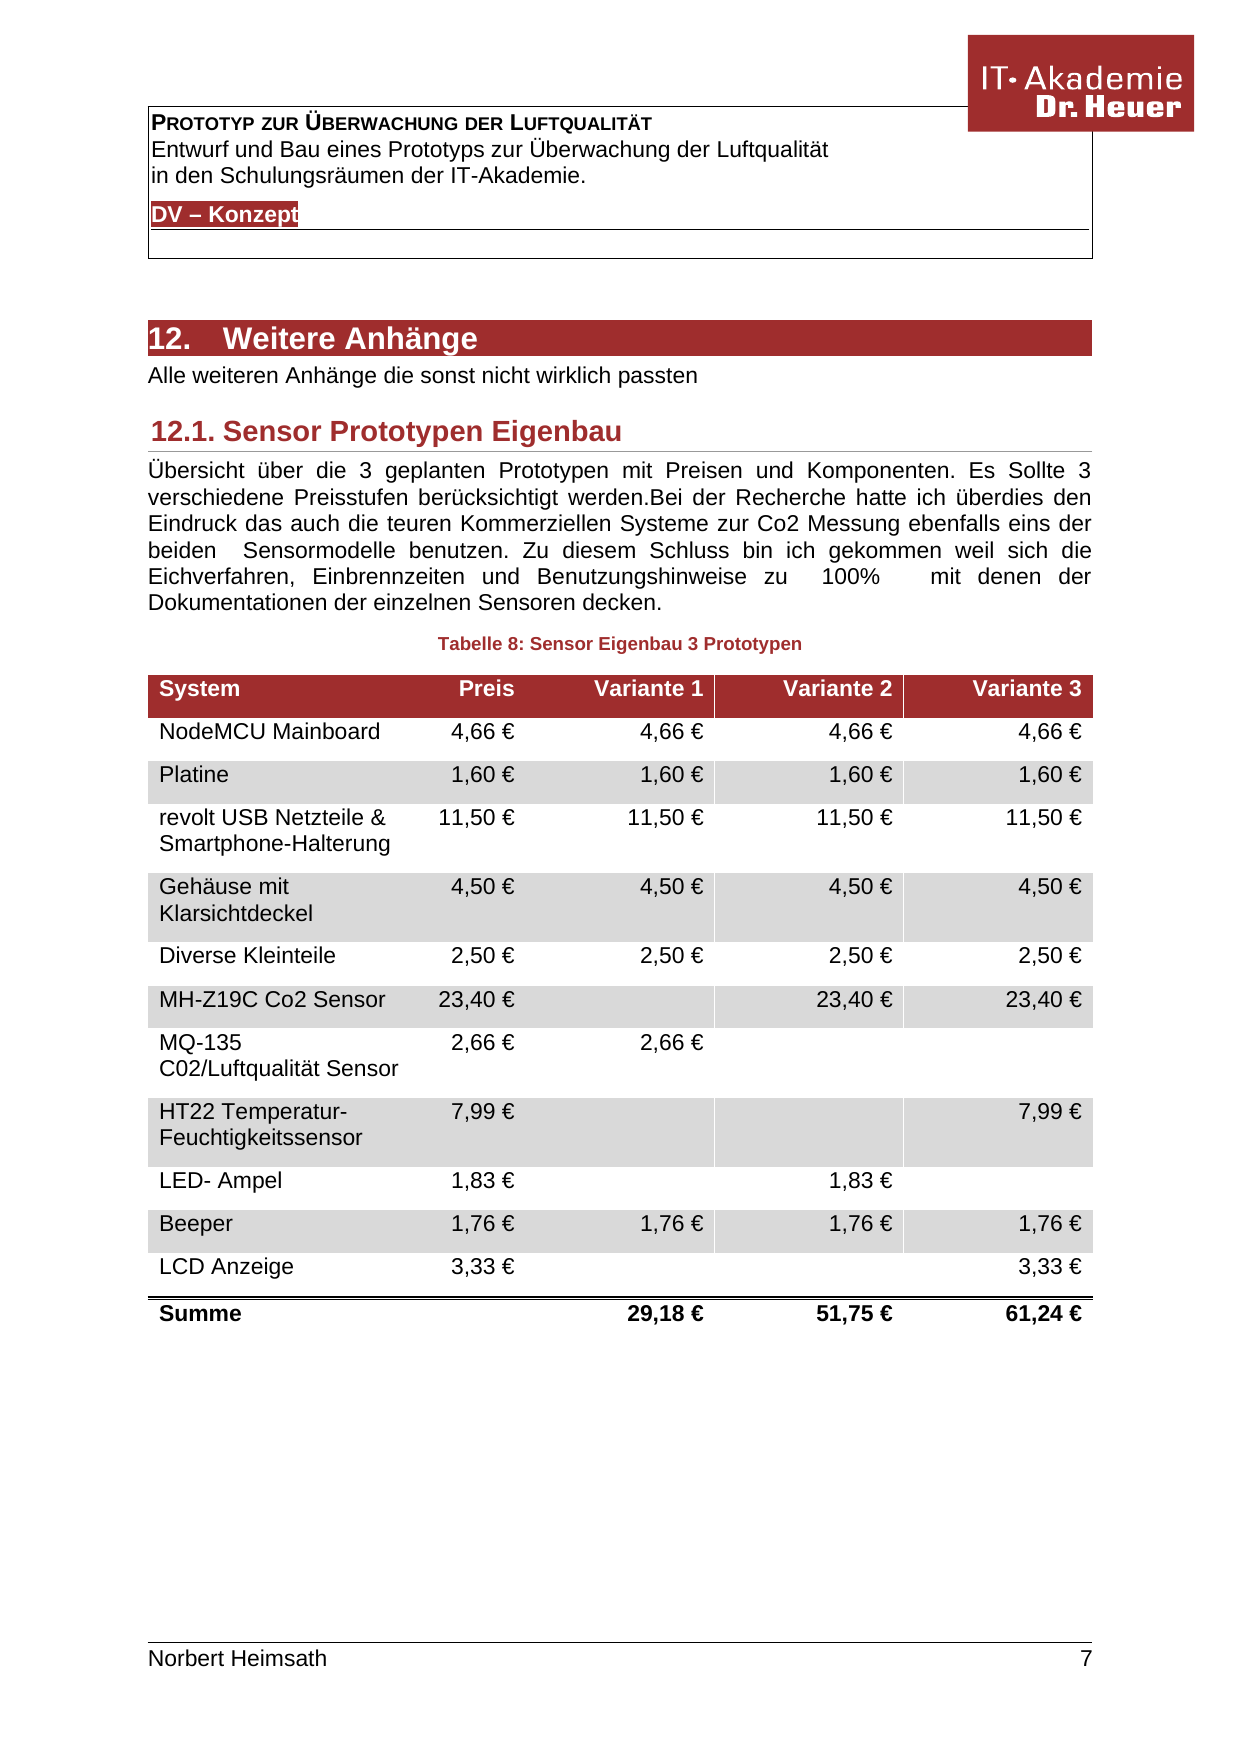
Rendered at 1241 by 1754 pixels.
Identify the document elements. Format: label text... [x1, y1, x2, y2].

table_cell 4,50 € [904, 873, 1093, 942]
subtitle Sensor Prototypen Eigenbau [148, 412, 1092, 451]
table_cell 4,50 € [413, 873, 526, 942]
text Alle weiteren Anhänge die sonst nicht wirklich passten [148, 362, 1092, 388]
table_cell 2,50 € [413, 943, 526, 986]
table_cell 11,50 € [413, 804, 526, 873]
table_cell 1,83 € [715, 1167, 903, 1210]
table_cell 23,40 € [413, 986, 526, 1028]
table_cell 11,50 € [526, 804, 714, 873]
table_cell 1,76 € [715, 1210, 903, 1253]
table_cell Gehäuse mit Klarsichtdeckel [148, 873, 413, 942]
table_cell Summe [148, 1300, 413, 1342]
table_cell [526, 1098, 714, 1167]
table_cell [526, 986, 714, 1028]
table_cell 4,50 € [715, 873, 903, 942]
table_cell MH-Z19C Co2 Sensor [148, 986, 413, 1028]
table_header Preis [413, 675, 526, 718]
table_cell 23,40 € [715, 986, 903, 1028]
table_cell [715, 1098, 903, 1167]
table_cell LED- Ampel [148, 1167, 413, 1210]
table_cell LCD Anzeige [148, 1253, 413, 1296]
table_cell 2,50 € [904, 943, 1093, 986]
table_cell 29,18 € [526, 1300, 714, 1342]
table_cell NodeMCU Mainboard [148, 718, 413, 761]
table_cell Diverse Kleinteile [148, 943, 413, 986]
table_cell 1,60 € [526, 761, 714, 804]
table_header System [148, 675, 413, 718]
table_cell 51,75 € [715, 1300, 903, 1342]
table_cell 1,60 € [904, 761, 1093, 804]
table_cell 2,66 € [526, 1029, 714, 1098]
table_cell revolt USB Netzteile & Smartphone-Halterung [148, 804, 413, 873]
table_cell 11,50 € [904, 804, 1093, 873]
table_cell [413, 1300, 526, 1342]
table_cell 2,50 € [715, 943, 903, 986]
text Übersicht über die 3 geplanten Prototypen mit Preisen und Komponenten. Es Sollte 3 verschiedene Preisstufen berücksichtigt werden.Bei der Recherche hatte ich überdies den Eindruck das auch die teuren Kommerziellen Systeme zur Co2 Messung ebenfalls eins der beiden Sensormodelle benutzen. Zu diesem Schluss bin ich gekommen weil sich die Eichverfahren, Einbrennzeiten und Benutzungshinweise zu 100% mit denen der Dokumentationen der einzelnen Sensoren decken. [148, 457, 1092, 616]
table_cell [904, 1167, 1093, 1210]
table_cell 4,66 € [904, 718, 1093, 761]
table_cell 61,24 € [904, 1300, 1093, 1342]
table_cell 4,66 € [526, 718, 714, 761]
table_cell 4,66 € [715, 718, 903, 761]
table_cell 1,76 € [413, 1210, 526, 1253]
table_cell [715, 1029, 903, 1098]
table_cell 1,60 € [715, 761, 903, 804]
table_cell [904, 1029, 1093, 1098]
table_cell 1,60 € [413, 761, 526, 804]
table_cell 1,76 € [904, 1210, 1093, 1253]
table_cell Beeper [148, 1210, 413, 1253]
table_cell Platine [148, 761, 413, 804]
table_cell 2,50 € [526, 943, 714, 986]
table_cell 7,99 € [413, 1098, 526, 1167]
table_cell 3,33 € [413, 1253, 526, 1296]
table_cell [715, 1253, 903, 1296]
table_cell 7,99 € [904, 1098, 1093, 1167]
table_cell 3,33 € [904, 1253, 1093, 1296]
table_cell HT22 Temperatur- Feuchtigkeitssensor [148, 1098, 413, 1167]
subtitle Weitere Anhänge [148, 320, 1092, 356]
table_cell 1,83 € [413, 1167, 526, 1210]
table_cell 11,50 € [715, 804, 903, 873]
table_cell MQ-135 C02/Luftqualität Sensor [148, 1029, 413, 1098]
table_header Variante 2 [715, 675, 903, 718]
table_cell 1,76 € [526, 1210, 714, 1253]
table_cell 4,50 € [526, 873, 714, 942]
table_cell 4,66 € [413, 718, 526, 761]
table_cell 23,40 € [904, 986, 1093, 1028]
table_header Variante 1 [526, 675, 714, 718]
table_header Variante 3 [904, 675, 1093, 718]
table_cell 2,66 € [413, 1029, 526, 1098]
table_cell [526, 1253, 714, 1296]
table_cell [526, 1167, 714, 1210]
text Tabelle 8: Sensor Eigenbau 3 Prototypen [148, 632, 1092, 654]
